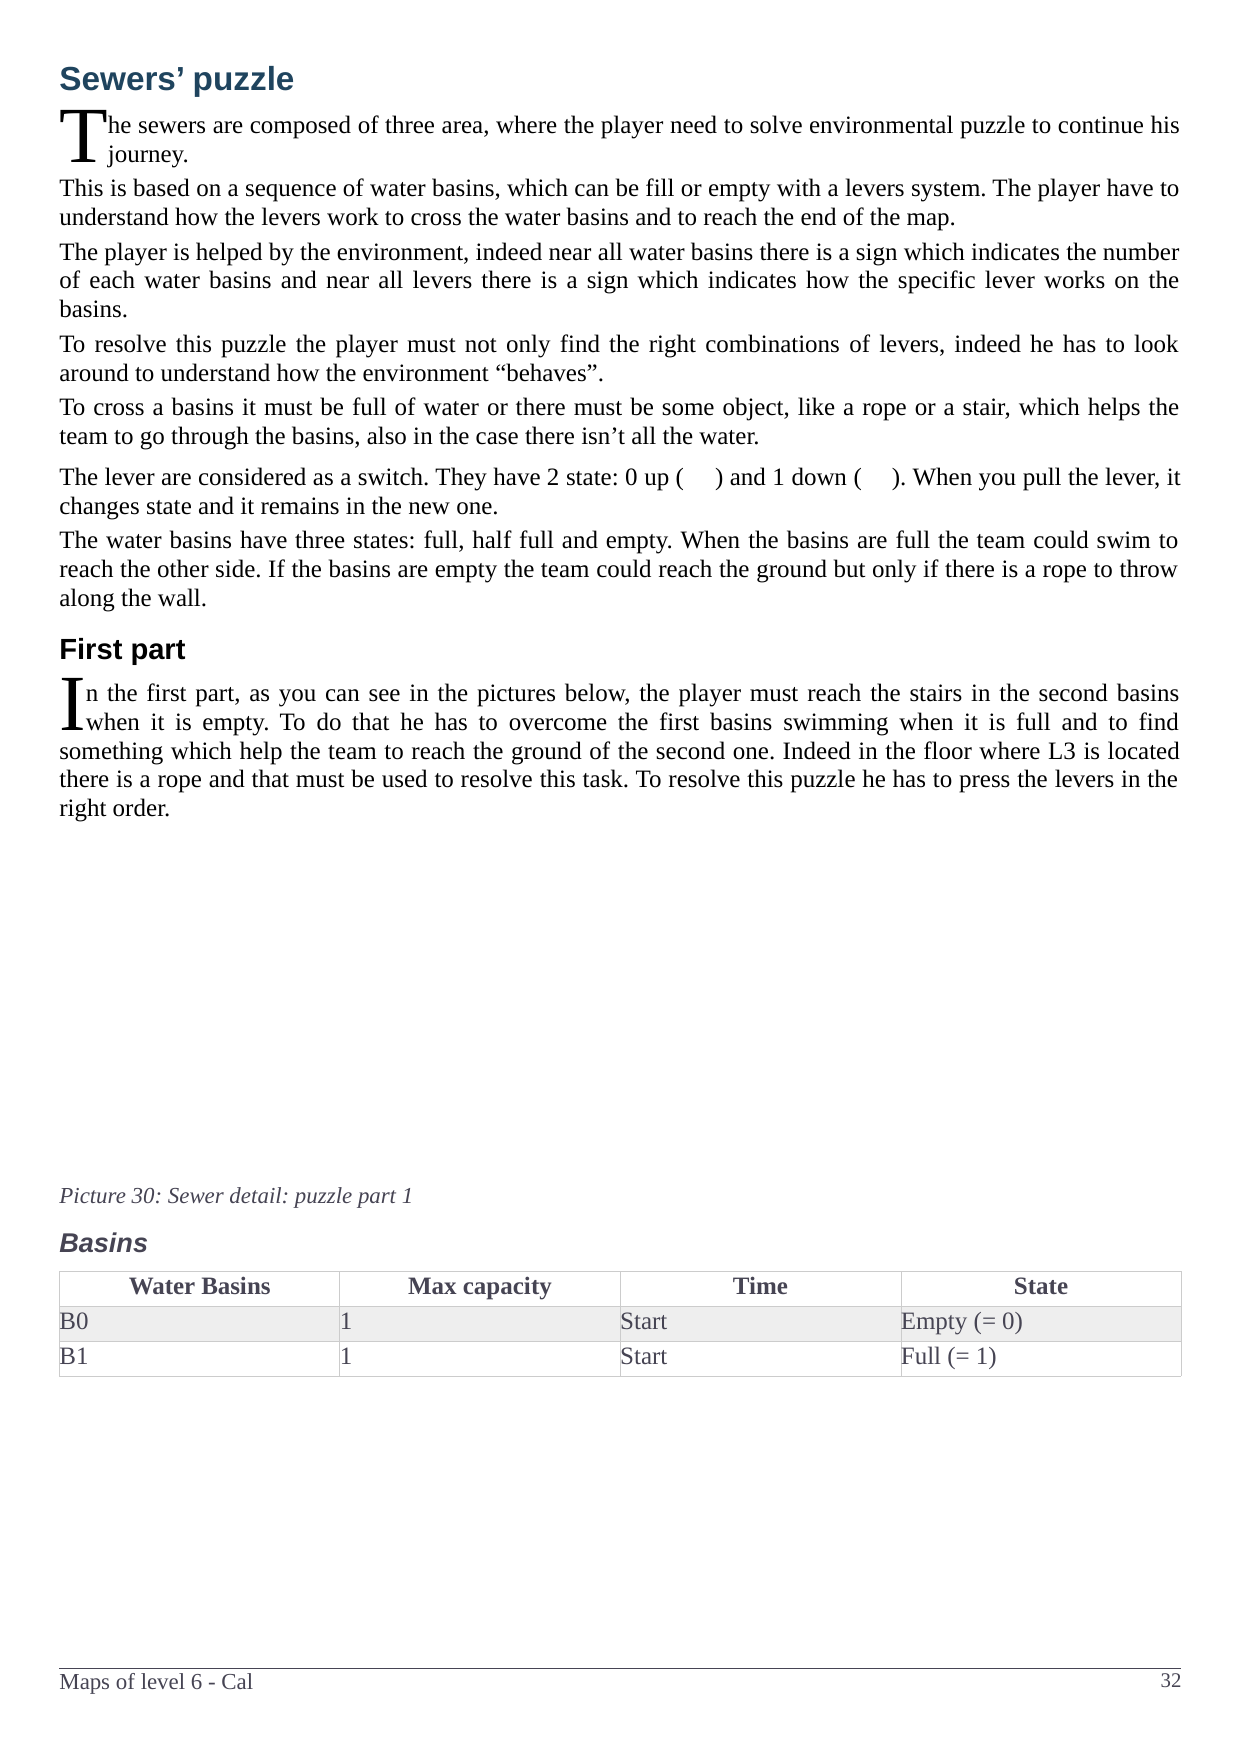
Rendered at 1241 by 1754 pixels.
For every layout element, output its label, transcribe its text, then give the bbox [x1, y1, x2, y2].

text The sewers are composed of three area, where the player need to solve environmental puzzle to continue his journey. [59, 110, 1181, 167]
subtitle Basins [59, 1227, 1181, 1259]
table_cell B0 [60, 1307, 339, 1341]
text In the first part, as you can see in the pictures below, the player must reach the stairs in the second basins when it is empty. To do that he has to overcome the first basins swimming when it is full and to find something which help the team to reach the ground of the second one. Indeed in the floor where L3 is located there is a rope and that must be used to resolve this task. To resolve this puzzle he has to press the levers in the right order. [59, 678, 1181, 822]
text To resolve this puzzle the player must not only find the right combinations of levers, indeed he has to look around to understand how the environment “behaves”. [59, 329, 1181, 386]
text The lever are considered as a switch. They have 2 state: 0 up () and 1 down (). When you pull the lever, it changes state and it remains in the new one. [59, 456, 1181, 519]
text The water basins have three states: full, half full and empty. When the basins are full the team could swim to reach the other side. If the basins are empty the team could reach the ground but only if there is a rope to throw along the wall. [59, 525, 1181, 612]
table_cell 1 [340, 1307, 620, 1341]
table_cell Start [621, 1307, 901, 1341]
subtitle First part [59, 632, 1181, 666]
table_header Time [621, 1272, 901, 1306]
text Picture 30: Sewer detail: puzzle part 1 [59, 840, 1181, 1209]
table_header State [902, 1272, 1181, 1306]
table_header Max capacity [340, 1272, 620, 1306]
text The player is helped by the environment, indeed near all water basins there is a sign which indicates the number of each water basins and near all levers there is a sign which indicates how the specific lever works on the basins. [59, 237, 1181, 323]
text This is based on a sequence of water basins, which can be fill or empty with a levers system. The player have to understand how the levers work to cross the water basins and to reach the end of the map. [59, 173, 1181, 231]
table_cell Full (= 1) [902, 1342, 1181, 1376]
table_header Water Basins [60, 1272, 339, 1306]
subtitle Sewers’ puzzle [59, 59, 1181, 97]
table_cell Empty (= 0) [902, 1307, 1181, 1341]
text To cross a basins it must be full of water or there must be some object, like a rope or a stair, which helps the team to go through the basins, also in the case there isn’t all the water. [59, 392, 1181, 450]
table_cell 1 [340, 1342, 620, 1376]
table_cell B1 [60, 1342, 339, 1376]
table_cell Start [621, 1342, 901, 1376]
